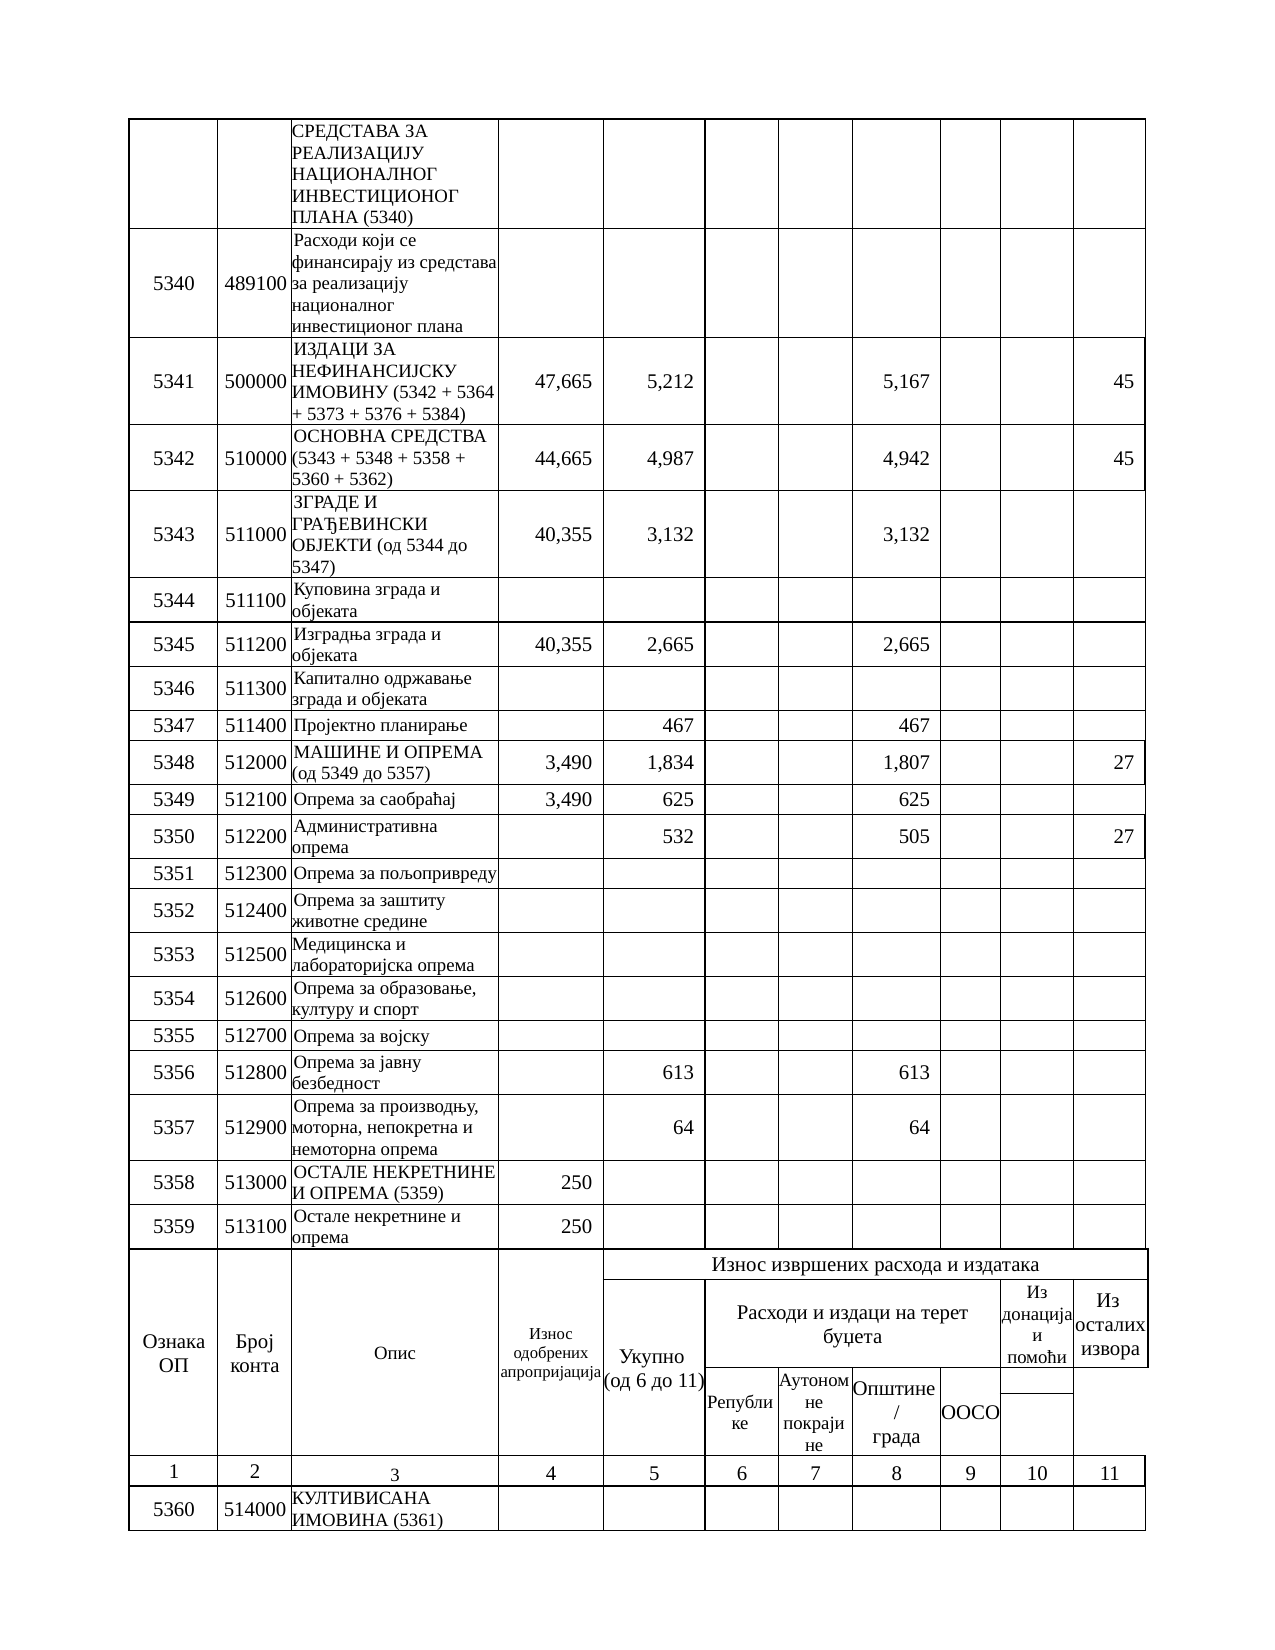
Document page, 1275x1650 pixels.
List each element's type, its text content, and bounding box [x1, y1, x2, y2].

table_cell 3,490 [499, 741, 603, 784]
table_cell 3,132 [604, 491, 704, 577]
table_cell 4,987 [604, 425, 704, 490]
table_cell 5355 [130, 1021, 217, 1050]
table_cell Куповина зграда и објеката [292, 578, 498, 621]
table_cell Аутономне покраји не [779, 1368, 852, 1455]
table_cell 0 [499, 859, 603, 887]
table_cell 0 [1001, 667, 1073, 710]
table_cell 0 [941, 491, 1000, 577]
table_cell 0 [941, 1021, 1000, 1050]
table_cell Изградња зграда и објеката [292, 623, 498, 666]
table_cell 5 [604, 1456, 704, 1485]
table_cell 0 [1001, 1161, 1073, 1204]
table_cell Остале некретнине и опрема [292, 1205, 498, 1248]
table_cell 0 [1001, 815, 1073, 858]
table_cell 0 [779, 815, 852, 858]
table_cell 0 [706, 785, 778, 813]
table_cell 0 [853, 229, 940, 337]
table_cell 5349 [130, 785, 217, 813]
table_cell ИЗДАЦИ ЗА НЕФИНАНСИЈСКУ ИМОВИНУ (5342 + 5364 + 5373 + 5376 + 5384) [292, 338, 498, 424]
table_cell 3,490 [499, 785, 603, 813]
table_cell 0 [853, 1205, 940, 1248]
table_cell 625 [604, 785, 704, 813]
table_cell 0 [604, 977, 704, 1020]
table_cell 0 [1074, 977, 1145, 1020]
table_cell 0 [1074, 229, 1145, 337]
table_cell 0 [1074, 1487, 1145, 1530]
table_cell 511400 [218, 711, 291, 739]
table_cell [1149, 1248, 1275, 1279]
table_cell 0 [706, 491, 778, 577]
table_cell Укупно (од 6 до 11) [604, 1280, 704, 1455]
table_cell 513100 [218, 1205, 291, 1248]
table_cell Опрема за образовање, културу и спорт [292, 977, 498, 1020]
table_cell 0 [853, 578, 940, 621]
table_cell Општине / града [853, 1368, 940, 1455]
table_cell 5358 [130, 1161, 217, 1204]
table_cell 5340 [130, 229, 217, 337]
table_cell МАШИНЕ И ОПРЕМА (од 5349 до 5357) [292, 741, 498, 784]
table_cell 0 [853, 1021, 940, 1050]
table_cell 0 [604, 1487, 704, 1530]
table_cell [1146, 118, 1275, 228]
table_cell 0 [604, 933, 704, 976]
table_cell [1001, 1368, 1073, 1393]
table_cell Опрема за заштиту животне средине [292, 889, 498, 932]
table_cell 5360 [130, 1487, 217, 1530]
table_cell Опрема за војску [292, 1021, 498, 1050]
table_cell 0 [1001, 859, 1073, 887]
table_cell 0 [1074, 491, 1145, 577]
table_cell 0 [1001, 229, 1073, 337]
table_cell 0 [941, 711, 1000, 739]
table_cell 510000 [218, 425, 291, 490]
table_cell 0 [706, 1021, 778, 1050]
table_cell 5356 [130, 1051, 217, 1094]
table_cell 0 [499, 977, 603, 1020]
table_cell 0 [1001, 1021, 1073, 1050]
table_cell 5344 [130, 578, 217, 621]
table_cell 0 [1001, 425, 1073, 490]
table_cell 512800 [218, 1051, 291, 1094]
table_cell 0 [1001, 785, 1073, 813]
table_cell 511000 [218, 491, 291, 577]
table_cell 0 [706, 425, 778, 490]
table_cell 40,355 [499, 623, 603, 666]
table_cell 512000 [218, 741, 291, 784]
table_cell [1217, 1393, 1241, 1455]
table_cell 0 [1074, 1021, 1145, 1050]
table_cell 2,665 [604, 623, 704, 666]
table_cell 0 [604, 667, 704, 710]
table_cell [1146, 577, 1275, 621]
table_cell 0 [706, 889, 778, 932]
table_cell 625 [853, 785, 940, 813]
table_cell 0 [941, 741, 1000, 784]
table_cell 0 [1074, 889, 1145, 932]
table_cell 5,167 [853, 338, 940, 424]
table_cell [1146, 1020, 1275, 1050]
table_cell 0 [941, 1095, 1000, 1159]
table_cell 0 [1001, 578, 1073, 621]
table_cell [706, 120, 778, 228]
table_cell 0 [941, 933, 1000, 976]
table_cell 5341 [130, 338, 217, 424]
table_cell [1146, 814, 1275, 858]
table_cell 0 [1001, 338, 1073, 424]
table_cell [1146, 1455, 1275, 1485]
table_cell 2 [218, 1456, 291, 1485]
table_cell 0 [1001, 491, 1073, 577]
table_cell 3,132 [853, 491, 940, 577]
table_cell [1146, 337, 1275, 424]
table_cell 0 [779, 1021, 852, 1050]
table_cell 0 [1074, 933, 1145, 976]
table_cell 0 [941, 889, 1000, 932]
table_cell Из осталих извора [1074, 1280, 1147, 1367]
table_cell 0 [779, 338, 852, 424]
table_cell 5346 [130, 667, 217, 710]
table_cell ООСО [941, 1368, 1000, 1455]
table_cell 0 [941, 229, 1000, 337]
table_cell [1146, 1094, 1275, 1159]
table_cell [499, 120, 603, 228]
table_cell Расходи који се финансирају из средстава за реализацију националног инвестиционог плана [292, 229, 498, 337]
table_cell Републике [706, 1368, 778, 1455]
table_cell 0 [853, 859, 940, 887]
table_cell 0 [941, 1487, 1000, 1530]
table_cell 532 [604, 815, 704, 858]
table_cell 0 [604, 1205, 704, 1248]
table_cell [1170, 1367, 1217, 1393]
table_cell Опрема за производњу, моторна, непокретна и немоторна опрема [292, 1095, 498, 1159]
table_cell [1146, 710, 1275, 739]
table_cell 0 [499, 889, 603, 932]
table_cell 0 [1001, 711, 1073, 739]
table_cell 0 [1001, 889, 1073, 932]
table_cell 64 [853, 1095, 940, 1159]
table_cell 0 [779, 1095, 852, 1159]
table_cell 514000 [218, 1487, 291, 1530]
table_cell [1146, 1485, 1275, 1530]
table_cell 0 [779, 623, 852, 666]
table_cell 250 [499, 1161, 603, 1204]
table_cell 0 [1001, 1051, 1073, 1094]
table_cell [1146, 784, 1275, 813]
table_cell 45 [1074, 338, 1144, 424]
table_cell 511200 [218, 623, 291, 666]
table_cell [1241, 1367, 1275, 1393]
table_cell 0 [706, 338, 778, 424]
table_cell 0 [779, 578, 852, 621]
table_cell 5348 [130, 741, 217, 784]
table_cell ОСТАЛЕ НЕКРЕТНИНЕ И ОПРЕМА (5359) [292, 1161, 498, 1204]
table_cell [779, 120, 852, 228]
table_cell [1001, 1394, 1073, 1455]
table_cell 512600 [218, 977, 291, 1020]
table_cell [1146, 228, 1275, 337]
table_cell Медицинска и лабораторијска опрема [292, 933, 498, 976]
table_cell 0 [1074, 711, 1145, 739]
table_cell Капитално одржавање зграда и објеката [292, 667, 498, 710]
table_cell 512200 [218, 815, 291, 858]
table_cell 0 [499, 711, 603, 739]
table_cell 2,665 [853, 623, 940, 666]
table_cell 0 [604, 578, 704, 621]
table_cell [941, 120, 1000, 228]
table_cell 0 [853, 667, 940, 710]
table_cell 5351 [130, 859, 217, 887]
table_cell Пројектно планирање [292, 711, 498, 739]
table_cell 0 [706, 815, 778, 858]
table_cell 0 [853, 1487, 940, 1530]
table_cell 0 [706, 1205, 778, 1248]
table_cell 5343 [130, 491, 217, 577]
table_cell 0 [499, 1021, 603, 1050]
table_cell Опрема за саобраћај [292, 785, 498, 813]
table_cell Број конта [218, 1250, 291, 1455]
table_cell 467 [853, 711, 940, 739]
table_cell 0 [1074, 1051, 1145, 1094]
table_cell Опрема за јавну безбедност [292, 1051, 498, 1094]
table_cell 0 [706, 1161, 778, 1204]
table_cell 0 [1074, 1205, 1145, 1248]
table_cell 512300 [218, 859, 291, 887]
table_cell 0 [779, 977, 852, 1020]
table_cell 0 [941, 578, 1000, 621]
table_cell 0 [604, 1161, 704, 1204]
table_cell 5357 [130, 1095, 217, 1159]
table_cell 0 [1001, 1487, 1073, 1530]
table_cell 0 [1001, 741, 1073, 784]
table_cell 47,665 [499, 338, 603, 424]
table_cell 5347 [130, 711, 217, 739]
table_cell 0 [1074, 667, 1145, 710]
table_cell 613 [853, 1051, 940, 1094]
table_cell [1146, 490, 1275, 577]
table_cell [1146, 1160, 1275, 1204]
table_cell 0 [941, 425, 1000, 490]
table_cell 0 [941, 1161, 1000, 1204]
table_cell 5,212 [604, 338, 704, 424]
table_cell [1074, 1367, 1170, 1393]
table_cell 0 [779, 741, 852, 784]
table_cell 0 [853, 889, 940, 932]
table_cell 3 [292, 1456, 498, 1485]
table_cell 5352 [130, 889, 217, 932]
table_cell [1146, 666, 1275, 710]
table_cell Износ извршених расхода и издатака [604, 1250, 1147, 1279]
table_cell [1146, 976, 1275, 1020]
table_cell 5353 [130, 933, 217, 976]
table_cell 4 [499, 1456, 603, 1485]
table_cell 6 [706, 1456, 778, 1485]
table_cell [1170, 1393, 1217, 1455]
table_cell 512100 [218, 785, 291, 813]
table_cell 5359 [130, 1205, 217, 1248]
table_cell 5350 [130, 815, 217, 858]
table_cell 0 [499, 933, 603, 976]
table_cell ЗГРАДЕ И ГРАЂЕВИНСКИ ОБЈЕКТИ (од 5344 до 5347) [292, 491, 498, 577]
table_cell 0 [941, 815, 1000, 858]
table_cell ОСНОВНА СРЕДСТВА (5343 + 5348 + 5358 + 5360 + 5362) [292, 425, 498, 490]
table_cell 0 [779, 1051, 852, 1094]
table_cell 11 [1074, 1456, 1144, 1485]
table_cell 5354 [130, 977, 217, 1020]
table_cell 0 [1074, 785, 1145, 813]
table_cell 489100 [218, 229, 291, 337]
table_cell 0 [779, 889, 852, 932]
table_cell Административна опрема [292, 815, 498, 858]
table_cell 10 [1001, 1456, 1073, 1485]
table_cell [1001, 120, 1073, 228]
table_cell 0 [604, 229, 704, 337]
table_cell 0 [706, 229, 778, 337]
table_cell 0 [1074, 1161, 1145, 1204]
table_cell 0 [1001, 1205, 1073, 1248]
table_cell [1074, 1393, 1170, 1455]
table_cell Опрема за пољопривреду [292, 859, 498, 887]
table_cell 0 [779, 859, 852, 887]
table_cell 0 [941, 338, 1000, 424]
table_cell 512700 [218, 1021, 291, 1050]
table_cell 27 [1074, 815, 1144, 858]
table_cell 0 [706, 623, 778, 666]
table_cell [1241, 1393, 1275, 1455]
table_cell 0 [1001, 977, 1073, 1020]
table_cell КУЛТИВИСАНА ИМОВИНА (5361) [292, 1487, 498, 1530]
table_cell 44,665 [499, 425, 603, 490]
table_cell 512900 [218, 1095, 291, 1159]
table_cell 0 [941, 785, 1000, 813]
table_cell [1149, 1279, 1275, 1367]
table_cell 0 [779, 667, 852, 710]
table_cell 0 [779, 1205, 852, 1248]
table_cell [1217, 1367, 1241, 1393]
table_cell 9 [941, 1456, 1000, 1485]
table_cell 5345 [130, 623, 217, 666]
table_cell 7 [779, 1456, 852, 1485]
table_cell Расходи и издаци на терет буџета [706, 1280, 1000, 1367]
table_cell 0 [853, 933, 940, 976]
table_cell 512500 [218, 933, 291, 976]
table_cell 1,834 [604, 741, 704, 784]
table_cell 0 [1074, 578, 1145, 621]
table_cell 0 [1074, 859, 1145, 887]
table_cell 0 [706, 1051, 778, 1094]
table_cell 467 [604, 711, 704, 739]
table_cell 513000 [218, 1161, 291, 1204]
table_cell 0 [779, 785, 852, 813]
table_cell 0 [706, 741, 778, 784]
table_cell 0 [499, 1051, 603, 1094]
table_cell 0 [499, 578, 603, 621]
table_cell СРЕДСТАВА ЗА РЕАЛИЗАЦИЈУ НАЦИОНАЛНОГ ИНВЕСТИЦИОНОГ ПЛАНА (5340) [292, 120, 498, 228]
table_cell 0 [604, 859, 704, 887]
table_cell 0 [604, 889, 704, 932]
table_cell Ознака ОП [130, 1250, 217, 1455]
table_cell 0 [1074, 1095, 1145, 1159]
table_cell 4,942 [853, 425, 940, 490]
table_cell 613 [604, 1051, 704, 1094]
table_cell 0 [604, 1021, 704, 1050]
table_cell 0 [706, 578, 778, 621]
table_cell Опис [292, 1250, 498, 1455]
table_cell 0 [779, 1161, 852, 1204]
table_cell 0 [706, 859, 778, 887]
table_cell 0 [499, 1095, 603, 1159]
table_cell 0 [941, 667, 1000, 710]
table_cell [604, 120, 704, 228]
table_cell 0 [1001, 933, 1073, 976]
table_cell 0 [779, 711, 852, 739]
table_cell 512400 [218, 889, 291, 932]
table_cell [1146, 740, 1275, 784]
table_cell [1146, 858, 1275, 887]
table_cell 0 [779, 229, 852, 337]
table_cell [1074, 120, 1145, 228]
table_cell 0 [499, 667, 603, 710]
table_cell 0 [499, 229, 603, 337]
table_cell 40,355 [499, 491, 603, 577]
table_cell 0 [706, 977, 778, 1020]
table_cell 505 [853, 815, 940, 858]
table_cell 0 [1074, 623, 1145, 666]
table_cell 5342 [130, 425, 217, 490]
table_cell 0 [941, 1051, 1000, 1094]
table_cell 0 [706, 1487, 778, 1530]
table_cell 0 [706, 933, 778, 976]
table_cell 27 [1074, 741, 1144, 784]
table_cell [1146, 932, 1275, 976]
table_cell [1146, 424, 1275, 490]
table_cell [1146, 1050, 1275, 1094]
table_cell 0 [853, 977, 940, 1020]
table_cell 0 [499, 1487, 603, 1530]
table_cell 0 [941, 623, 1000, 666]
table_cell 250 [499, 1205, 603, 1248]
table_cell 0 [779, 491, 852, 577]
table_cell 45 [1074, 425, 1144, 490]
table_cell 0 [706, 667, 778, 710]
table_cell 0 [941, 859, 1000, 887]
table_cell Износ одобрених апропријација [499, 1250, 603, 1455]
table_cell 500000 [218, 338, 291, 424]
table_cell 0 [779, 1487, 852, 1530]
table_cell 511300 [218, 667, 291, 710]
table_cell 1,807 [853, 741, 940, 784]
table_cell 64 [604, 1095, 704, 1159]
table_cell [1146, 621, 1275, 666]
table_cell [130, 120, 217, 228]
table_cell 0 [779, 933, 852, 976]
table_cell 0 [941, 977, 1000, 1020]
table_cell [1146, 1204, 1275, 1248]
table_cell 0 [706, 711, 778, 739]
table_cell [1146, 888, 1275, 932]
table_cell 1 [130, 1456, 217, 1485]
table_cell 0 [941, 1205, 1000, 1248]
table_cell [218, 120, 291, 228]
table_cell 0 [706, 1095, 778, 1159]
table_cell 0 [1001, 623, 1073, 666]
table_cell Из донација и помоћи [1001, 1280, 1073, 1367]
table_cell 511100 [218, 578, 291, 621]
table_cell 0 [779, 425, 852, 490]
table_cell 8 [853, 1456, 940, 1485]
table_cell 0 [853, 1161, 940, 1204]
table_cell 0 [499, 815, 603, 858]
table_cell [853, 120, 940, 228]
table_cell 0 [1001, 1095, 1073, 1159]
